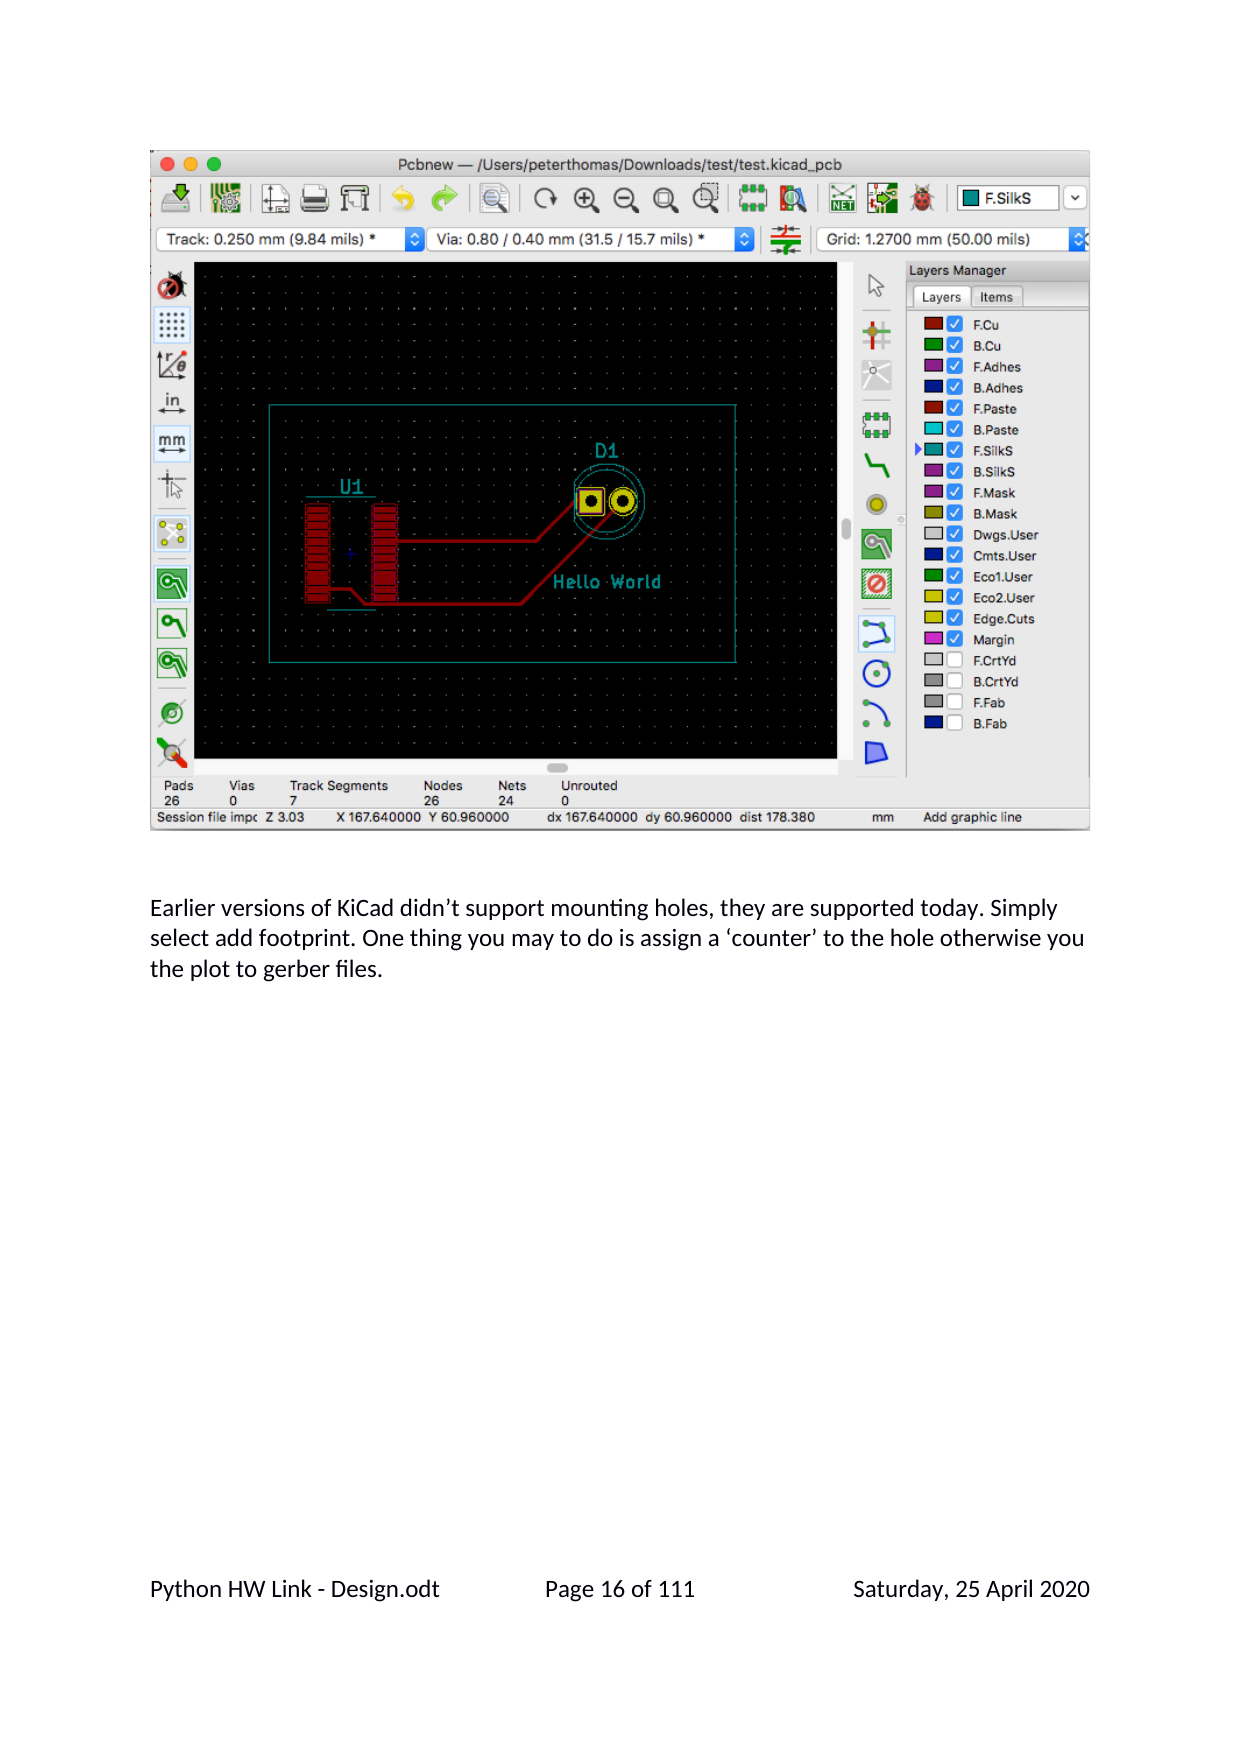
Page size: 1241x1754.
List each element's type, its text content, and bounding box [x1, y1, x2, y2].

text Earlier versions of KiCad didn’t support mounting holes, they are supported today. Simply select add footprint. One thing you may to do is assign a ‘counter’ to the hole otherwise you the plot to gerber files. [150, 892, 1090, 983]
picture [150, 150, 1091, 831]
